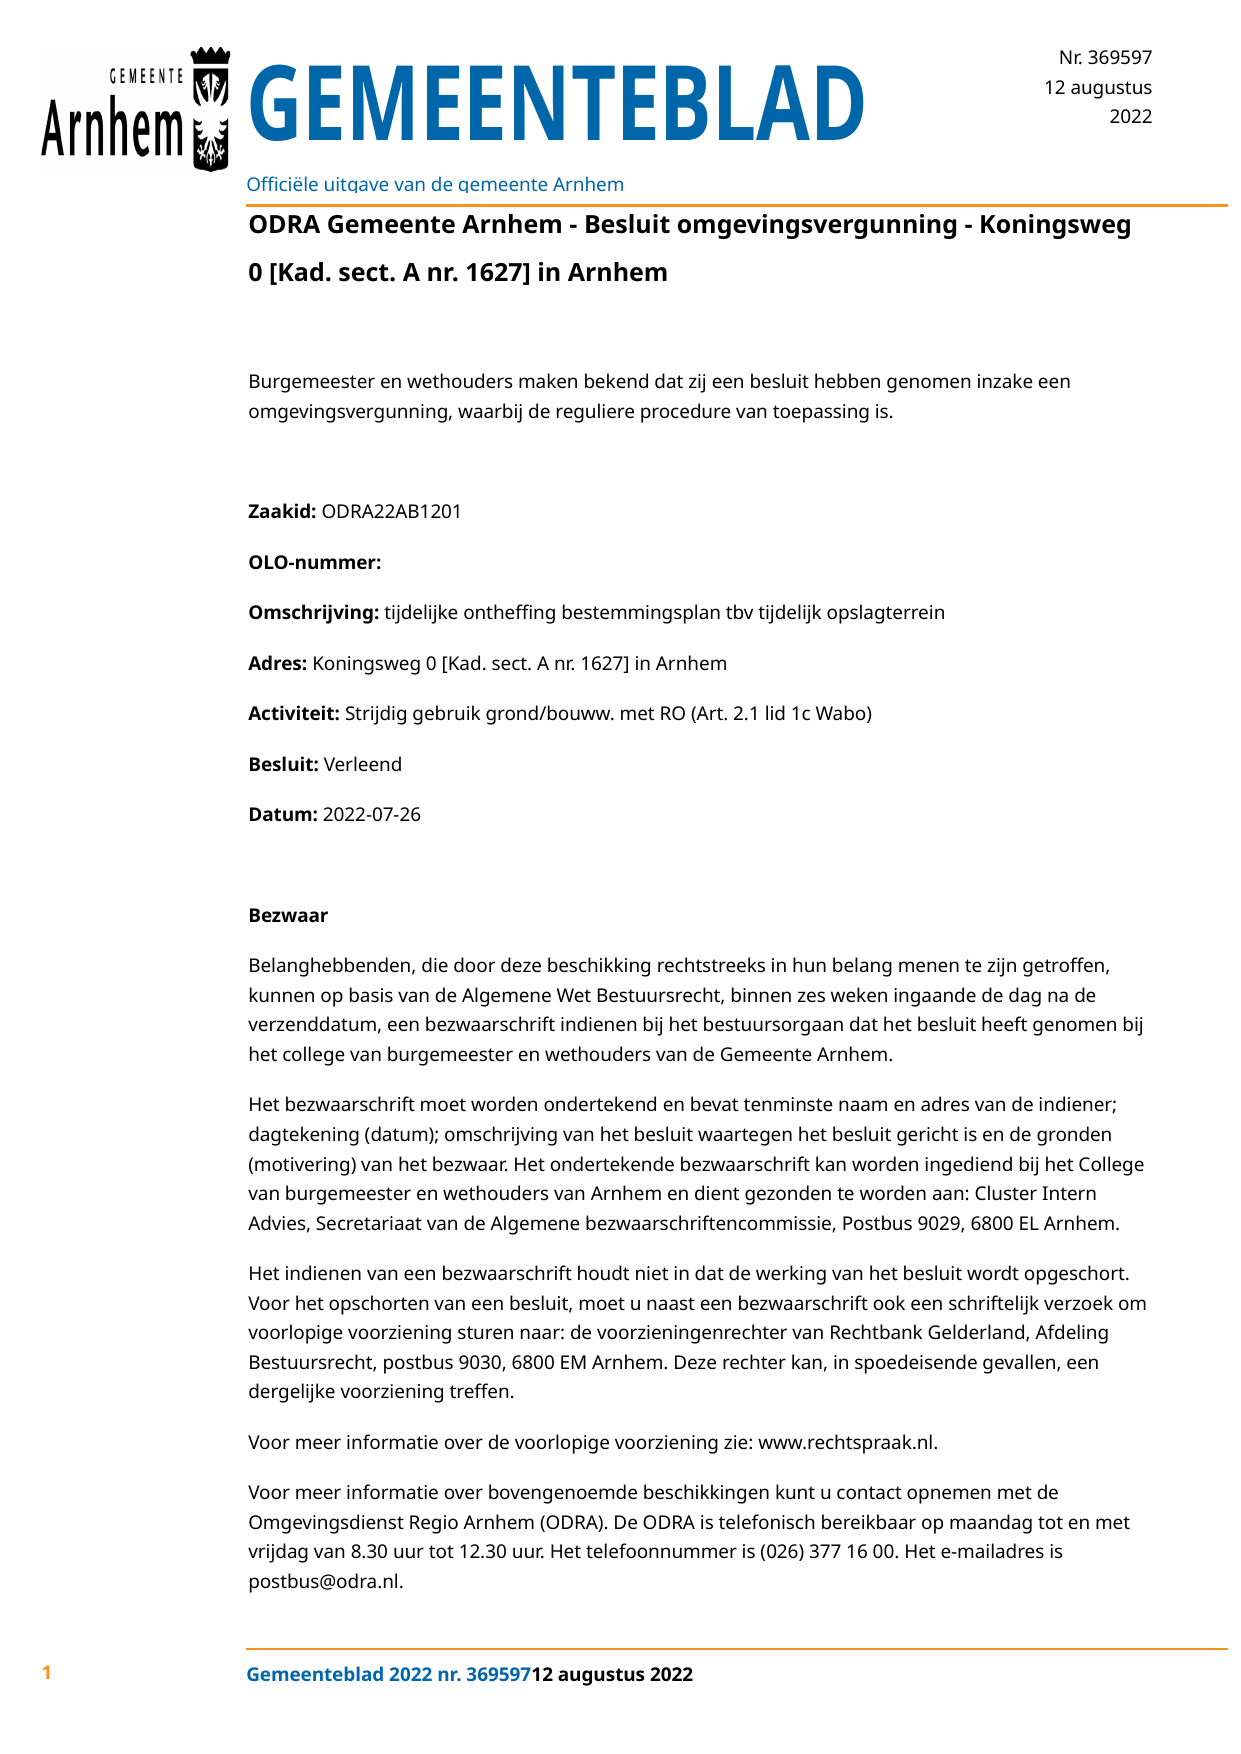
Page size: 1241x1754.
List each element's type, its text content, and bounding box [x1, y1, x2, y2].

picture [41, 47, 231, 172]
text Bezwaar [248, 902, 1152, 928]
text Activiteit: Strijdig gebruik grond/bouww. met RO (Art. 2.1 lid 1c Wabo) [248, 700, 1152, 726]
text Het bezwaarschrift moet worden ondertekend en bevat tenminste naam en adres van de indiener; dagtekening (datum); omschrijving van het besluit waartegen het besluit gericht is en de gronden (motivering) van het bezwaar. Het ondertekende bezwaarschrift kan worden ingediend bij het College van burgemeester en wethouders van Arnhem en dient gezonden te worden aan: Cluster Intern Advies, Secretariaat van de Algemene bezwaarschriftencommissie, Postbus 9029, 6800 EL Arnhem. [248, 1092, 1152, 1236]
text Adres: Koningsweg 0 [Kad. sect. A nr. 1627] in Arnhem [248, 650, 1152, 676]
text Zaakid: ODRA22AB1201 [248, 499, 1152, 524]
text Besluit: Verleend [248, 751, 1152, 777]
text Omschrijving: tijdelijke ontheffing bestemmingsplan tbv tijdelijk opslagterrein [248, 599, 1152, 625]
text Burgemeester en wethouders maken bekend dat zij een besluit hebben genomen inzake een omgevingsvergunning, waarbij de reguliere procedure van toepassing is. [248, 368, 1152, 424]
text Belanghebbenden, die door deze beschikking rechtstreeks in hun belang menen te zijn getroffen, kunnen op basis van de Algemene Wet Bestuursrecht, binnen zes weken ingaande de dag na de verzenddatum, een bezwaarschrift indienen bij het bestuursorgaan dat het besluit heeft genomen bij het college van burgemeester en wethouders van de Gemeente Arnhem. [248, 952, 1152, 1067]
text Voor meer informatie over bovengenoemde beschikkingen kunt u contact opnemen met de Omgevingsdienst Regio Arnhem (ODRA). De ODRA is telefonisch bereikbaar op maandag tot en met vrijdag van 8.30 uur tot 12.30 uur. Het telefoonnummer is (026) 377 16 00. Het e-mailadres is postbus@odra.nl. [248, 1479, 1152, 1594]
text Het indienen van een bezwaarschrift houdt niet in dat de werking van het besluit wordt opgeschort. Voor het opschorten van een besluit, moet u naast een bezwaarschrift ook een schriftelijk verzoek om voorlopige voorziening sturen naar: de voorzieningenrechter van Rechtbank Gelderland, Afdeling Bestuursrecht, postbus 9030, 6800 EM Arnhem. Deze rechter kan, in spoedeisende gevallen, een dergelijke voorziening treffen. [248, 1260, 1152, 1404]
text OLO-nummer: [248, 549, 1152, 575]
text Datum: 2022-07-26 [248, 801, 1152, 827]
text ODRA Gemeente Arnhem - Besluit omgevingsvergunning - Koningsweg 0 [Kad. sect. A nr. 1627] in Arnhem [248, 207, 1152, 288]
text Voor meer informatie over de voorlopige voorziening zie: www.rechtspraak.nl. [248, 1429, 1152, 1455]
